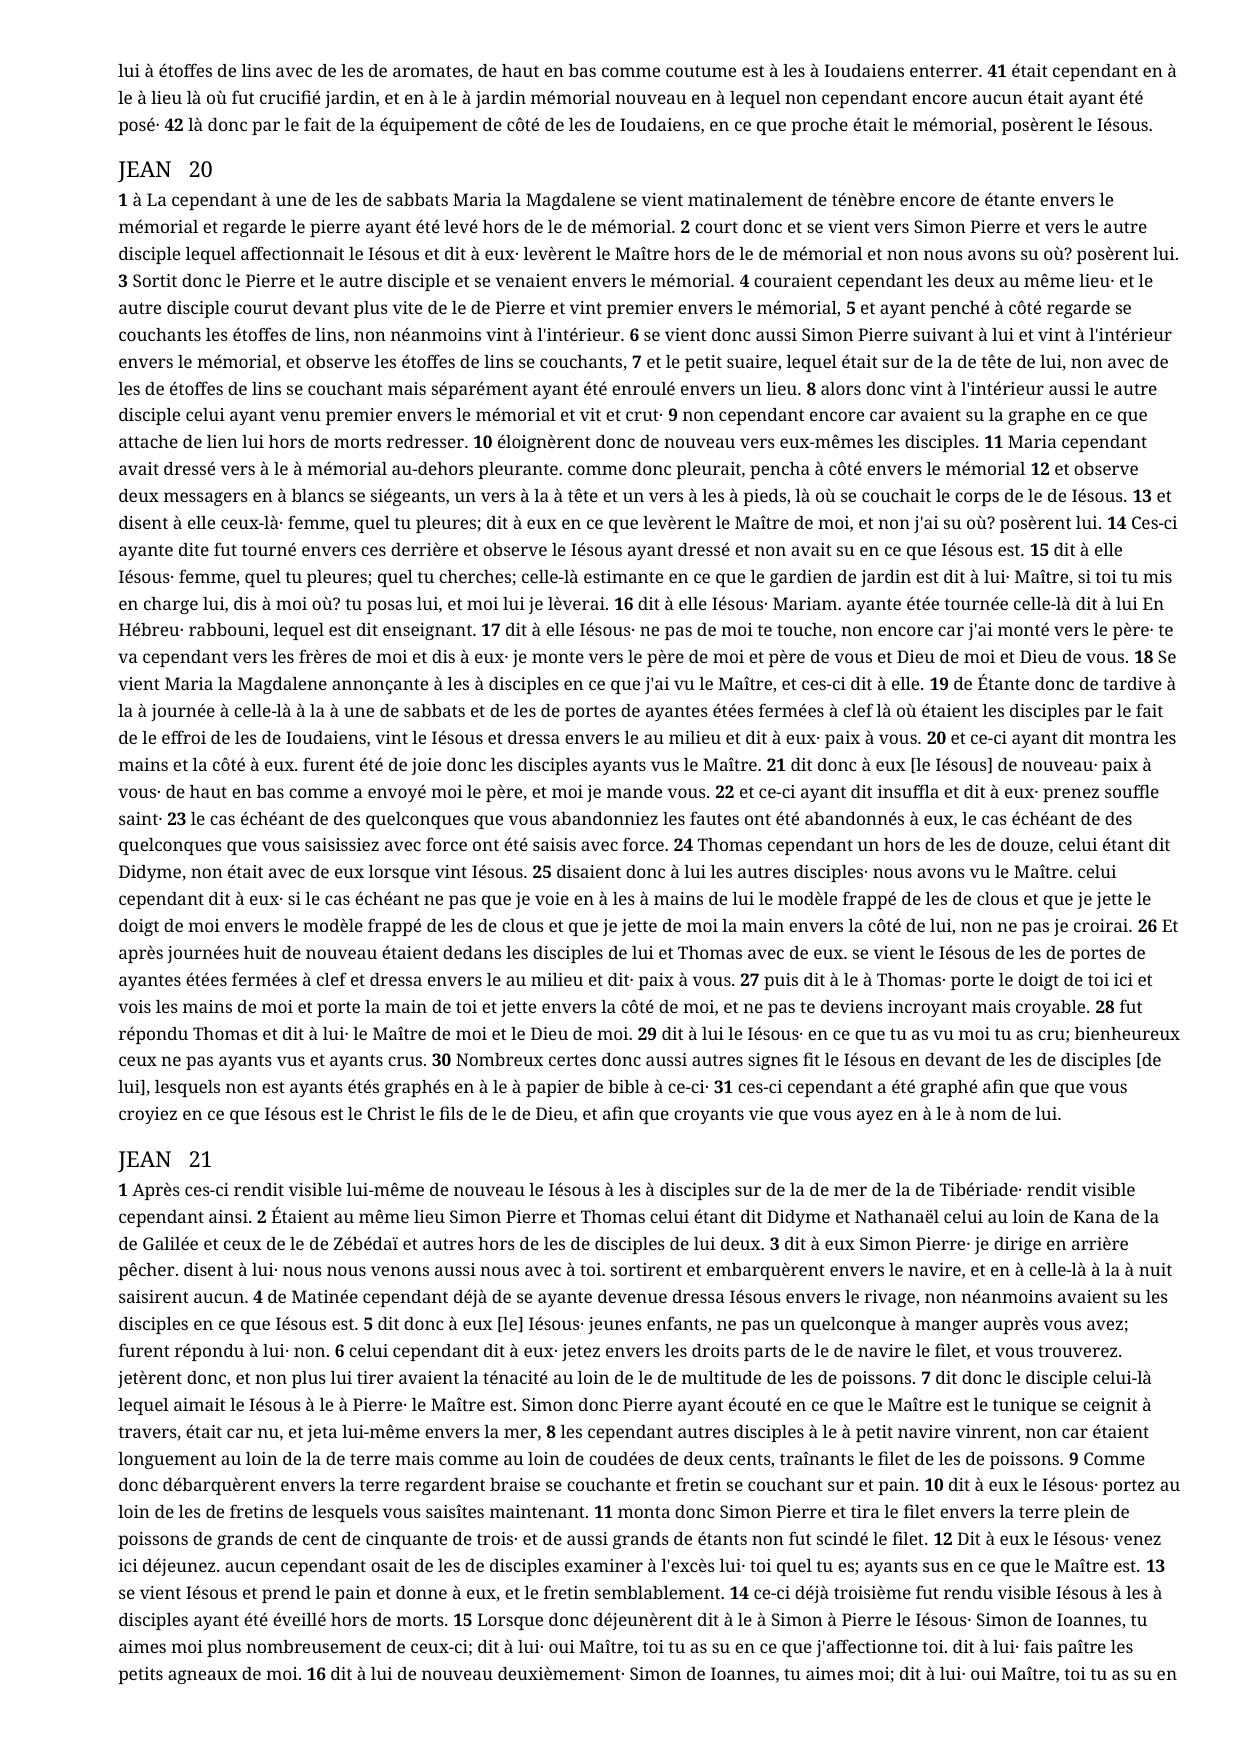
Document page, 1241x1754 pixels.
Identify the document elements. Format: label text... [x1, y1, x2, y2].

text 1 à La cependant à une de les de sabbats Maria la Magdalene se vient matinalement de ténèbre encore de étante envers le mémorial et regarde le pierre ayant été levé hors de le de mémorial. 2 court donc et se vient vers Simon Pierre et vers le autre disciple lequel affectionnait le Iésous et dit à eux· levèrent le Maître hors de le de mémorial et non nous avons su où? posèrent lui. 3 Sortit donc le Pierre et le autre disciple et se venaient envers le mémorial. 4 couraient cependant les deux au même lieu· et le autre disciple courut devant plus vite de le de Pierre et vint premier envers le mémorial, 5 et ayant penché à côté regarde se couchants les étoffes de lins, non néanmoins vint à l'intérieur. 6 se vient donc aussi Simon Pierre suivant à lui et vint à l'intérieur envers le mémorial, et observe les étoffes de lins se couchants, 7 et le petit suaire, lequel était sur de la de tête de lui, non avec de les de étoffes de lins se couchant mais séparément ayant été enroulé envers un lieu. 8 alors donc vint à l'intérieur aussi le autre disciple celui ayant venu premier envers le mémorial et vit et crut· 9 non cependant encore car avaient su la graphe en ce que attache de lien lui hors de morts redresser. 10 éloignèrent donc de nouveau vers eux-mêmes les disciples. 11 Maria cependant avait dressé vers à le à mémorial au-dehors pleurante. comme donc pleurait, pencha à côté envers le mémorial 12 et observe deux messagers en à blancs se siégeants, un vers à la à tête et un vers à les à pieds, là où se couchait le corps de le de Iésous. 13 et disent à elle ceux-là· femme, quel tu pleures; dit à eux en ce que levèrent le Maître de moi, et non j'ai su où? posèrent lui. 14 Ces-ci ayante dite fut tourné envers ces derrière et observe le Iésous ayant dressé et non avait su en ce que Iésous est. 15 dit à elle Iésous· femme, quel tu pleures; quel tu cherches; celle-là estimante en ce que le gardien de jardin est dit à lui· Maître, si toi tu mis en charge lui, dis à moi où? tu posas lui, et moi lui je lèverai. 16 dit à elle Iésous· Mariam. ayante étée tournée celle-là dit à lui En Hébreu· rabbouni, lequel est dit enseignant. 17 dit à elle Iésous· ne pas de moi te touche, non encore car j'ai monté vers le père· te va cependant vers les frères de moi et dis à eux· je monte vers le père de moi et père de vous et Dieu de moi et Dieu de vous. 18 Se vient Maria la Magdalene annonçante à les à disciples en ce que j'ai vu le Maître, et ces-ci dit à elle. 19 de Étante donc de tardive à la à journée à celle-là à la à une de sabbats et de les de portes de ayantes étées fermées à clef là où étaient les disciples par le fait de le effroi de les de Ioudaiens, vint le Iésous et dressa envers le au milieu et dit à eux· paix à vous. 20 et ce-ci ayant dit montra les mains et la côté à eux. furent été de joie donc les disciples ayants vus le Maître. 21 dit donc à eux [le Iésous] de nouveau· paix à vous· de haut en bas comme a envoyé moi le père, et moi je mande vous. 22 et ce-ci ayant dit insuffla et dit à eux· prenez souffle saint· 23 le cas échéant de des quelconques que vous abandonniez les fautes ont été abandonnés à eux, le cas échéant de des quelconques que vous saisissiez avec force ont été saisis avec force. 24 Thomas cependant un hors de les de douze, celui étant dit Didyme, non était avec de eux lorsque vint Iésous. 25 disaient donc à lui les autres disciples· nous avons vu le Maître. celui cependant dit à eux· si le cas échéant ne pas que je voie en à les à mains de lui le modèle frappé de les de clous et que je jette le doigt de moi envers le modèle frappé de les de clous et que je jette de moi la main envers la côté de lui, non ne pas je croirai. 26 Et après journées huit de nouveau étaient dedans les disciples de lui et Thomas avec de eux. se vient le Iésous de les de portes de ayantes étées fermées à clef et dressa envers le au milieu et dit· paix à vous. 27 puis dit à le à Thomas· porte le doigt de toi ici et vois les mains de moi et porte la main de toi et jette envers la côté de moi, et ne pas te deviens incroyant mais croyable. 28 fut répondu Thomas et dit à lui· le Maître de moi et le Dieu de moi. 29 dit à lui le Iésous· en ce que tu as vu moi tu as cru; bienheureux ceux ne pas ayants vus et ayants crus. 30 Nombreux certes donc aussi autres signes fit le Iésous en devant de les de disciples [de lui], lesquels non est ayants étés graphés en à le à papier de bible à ce-ci· 31 ces-ci cependant a été graphé afin que que vous croyiez en ce que Iésous est le Christ le fils de le de Dieu, et afin que croyants vie que vous ayez en à le à nom de lui. [118, 188, 1181, 1126]
text lui à étoffes de lins avec de les de aromates, de haut en bas comme coutume est à les à Ioudaiens enterrer. 41 était cependant en à le à lieu là où fut crucifié jardin, et en à le à jardin mémorial nouveau en à lequel non cependant encore aucun était ayant été posé· 42 là donc par le fait de la équipement de côté de les de Ioudaiens, en ce que proche était le mémorial, posèrent le Iésous. [118, 59, 1181, 136]
text JEAN 21 [118, 1144, 1181, 1173]
text JEAN 20 [118, 154, 1181, 184]
text 1 Après ces-ci rendit visible lui-même de nouveau le Iésous à les à disciples sur de la de mer de la de Tibériade· rendit visible cependant ainsi. 2 Étaient au même lieu Simon Pierre et Thomas celui étant dit Didyme et Nathanaël celui au loin de Kana de la de Galilée et ceux de le de Zébédaï et autres hors de les de disciples de lui deux. 3 dit à eux Simon Pierre· je dirige en arrière pêcher. disent à lui· nous nous venons aussi nous avec à toi. sortirent et embarquèrent envers le navire, et en à celle-là à la à nuit saisirent aucun. 4 de Matinée cependant déjà de se ayante devenue dressa Iésous envers le rivage, non néanmoins avaient su les disciples en ce que Iésous est. 5 dit donc à eux [le] Iésous· jeunes enfants, ne pas un quelconque à manger auprès vous avez; furent répondu à lui· non. 6 celui cependant dit à eux· jetez envers les droits parts de le de navire le filet, et vous trouverez. jetèrent donc, et non plus lui tirer avaient la ténacité au loin de le de multitude de les de poissons. 7 dit donc le disciple celui-là lequel aimait le Iésous à le à Pierre· le Maître est. Simon donc Pierre ayant écouté en ce que le Maître est le tunique se ceignit à travers, était car nu, et jeta lui-même envers la mer, 8 les cependant autres disciples à le à petit navire vinrent, non car étaient longuement au loin de la de terre mais comme au loin de coudées de deux cents, traînants le filet de les de poissons. 9 Comme donc débarquèrent envers la terre regardent braise se couchante et fretin se couchant sur et pain. 10 dit à eux le Iésous· portez au loin de les de fretins de lesquels vous saisîtes maintenant. 11 monta donc Simon Pierre et tira le filet envers la terre plein de poissons de grands de cent de cinquante de trois· et de aussi grands de étants non fut scindé le filet. 12 Dit à eux le Iésous· venez ici déjeunez. aucun cependant osait de les de disciples examiner à l'excès lui· toi quel tu es; ayants sus en ce que le Maître est. 13 se vient Iésous et prend le pain et donne à eux, et le fretin semblablement. 14 ce-ci déjà troisième fut rendu visible Iésous à les à disciples ayant été éveillé hors de morts. 15 Lorsque donc déjeunèrent dit à le à Simon à Pierre le Iésous· Simon de Ioannes, tu aimes moi plus nombreusement de ceux-ci; dit à lui· oui Maître, toi tu as su en ce que j'affectionne toi. dit à lui· fais paître les petits agneaux de moi. 16 dit à lui de nouveau deuxièmement· Simon de Ioannes, tu aimes moi; dit à lui· oui Maître, toi tu as su en [118, 1178, 1181, 1685]
